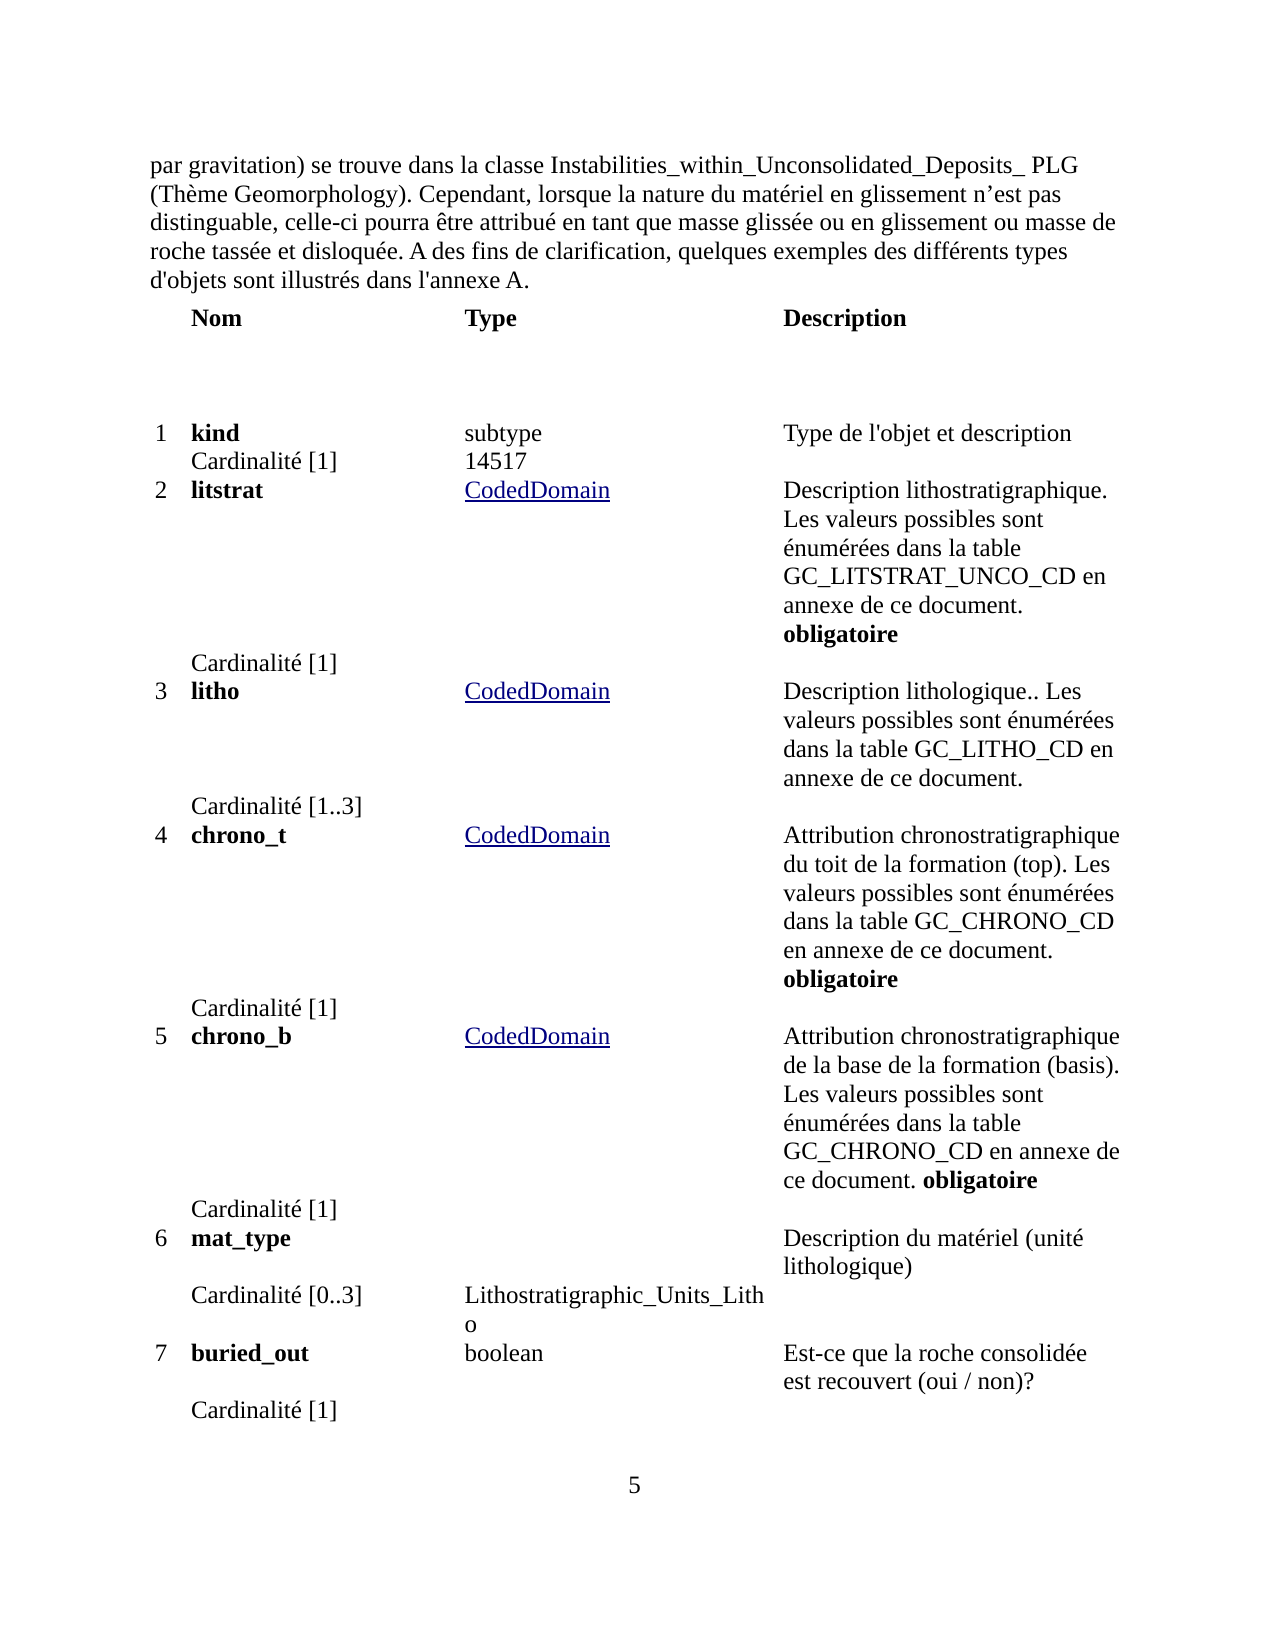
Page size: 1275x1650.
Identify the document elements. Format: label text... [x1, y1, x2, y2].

table_cell Description lithostratigraphique. Les valeurs possibles sont énumérées dans la table GC_LITSTRAT_UNCO_CD en annexe de ce document. obligatoire [779, 475, 1125, 648]
table_cell Cardinalité [1] [186, 1395, 460, 1424]
table_header Description [779, 303, 1125, 418]
table_cell Description lithologique.. Les valeurs possibles sont énumérées dans la table GC_LITHO_CD en annexe de ce document. [779, 676, 1125, 791]
table_cell 5 [150, 1021, 186, 1194]
table_cell 7 [150, 1338, 186, 1395]
table_cell CodedDomain [460, 1021, 779, 1194]
table_cell CodedDomain [460, 475, 779, 648]
table_cell [460, 1223, 779, 1280]
table_cell [150, 1194, 186, 1223]
table_cell Cardinalité [1] [186, 993, 460, 1021]
table_cell litho [186, 676, 460, 791]
table_cell Lithostratigraphic_Units_Litho [460, 1280, 779, 1338]
table_cell 3 [150, 676, 186, 791]
table_cell Cardinalité [1] [186, 648, 460, 676]
table_cell litstrat [186, 475, 460, 648]
table_header Type [460, 303, 779, 418]
table_cell Est-ce que la roche consolidée est recouvert (oui / non)? [779, 1338, 1125, 1395]
table_cell [460, 1395, 779, 1424]
table_cell Cardinalité [1] [186, 1194, 460, 1223]
table_cell subtype [460, 418, 779, 446]
table_cell Attribution chronostratigraphique de la base de la formation (basis). Les valeurs possibles sont énumérées dans la table GC_CHRONO_CD en annexe de ce document. obligatoire [779, 1021, 1125, 1194]
table_cell [779, 791, 1125, 820]
table_cell [460, 1194, 779, 1223]
table_cell CodedDomain [460, 676, 779, 791]
table_cell [460, 791, 779, 820]
table_cell Cardinalité [1..3] [186, 791, 460, 820]
table_cell Cardinalité [0..3] [186, 1280, 460, 1338]
table_cell Cardinalité [1] [186, 446, 460, 475]
table_cell buried_out [186, 1338, 460, 1395]
table_cell [779, 648, 1125, 676]
table_cell [779, 1280, 1125, 1338]
text par gravitation) se trouve dans la classe Instabilities_within_Unconsolidated_Deposits_ PLG (Thème Geomorphology). Cependant, lorsque la nature du matériel en glissement n’est pas distinguable, celle-ci pourra être attribué en tant que masse glissée ou en glissement ou masse de roche tassée et disloquée. A des fins de clarification, quelques exemples des différents types d'objets sont illustrés dans l'annexe A. [150, 150, 1125, 294]
table_cell chrono_b [186, 1021, 460, 1194]
table_cell Attribution chronostratigraphique du toit de la formation (top). Les valeurs possibles sont énumérées dans la table GC_CHRONO_CD en annexe de ce document. obligatoire [779, 820, 1125, 993]
table_cell chrono_t [186, 820, 460, 993]
table_cell CodedDomain [460, 820, 779, 993]
table_cell 4 [150, 820, 186, 993]
table_cell [150, 1280, 186, 1338]
table_header Nom [186, 303, 460, 418]
table_cell [150, 1395, 186, 1424]
table_cell kind [186, 418, 460, 446]
table_cell Description du matériel (unité lithologique) [779, 1223, 1125, 1280]
table_cell mat_type [186, 1223, 460, 1280]
table_cell [779, 1395, 1125, 1424]
table_cell [779, 446, 1125, 475]
table_cell [779, 1194, 1125, 1223]
table_cell [460, 648, 779, 676]
table_cell 14517 [460, 446, 779, 475]
table_cell [150, 993, 186, 1021]
table_cell [150, 648, 186, 676]
table_cell [779, 993, 1125, 1021]
table_cell [150, 791, 186, 820]
table_header [150, 303, 186, 418]
table_cell [460, 993, 779, 1021]
table_cell 1 [150, 418, 186, 446]
table_cell Type de l'objet et description [779, 418, 1125, 446]
table_cell [150, 446, 186, 475]
table_cell 2 [150, 475, 186, 648]
table_cell boolean [460, 1338, 779, 1395]
table_cell 6 [150, 1223, 186, 1280]
